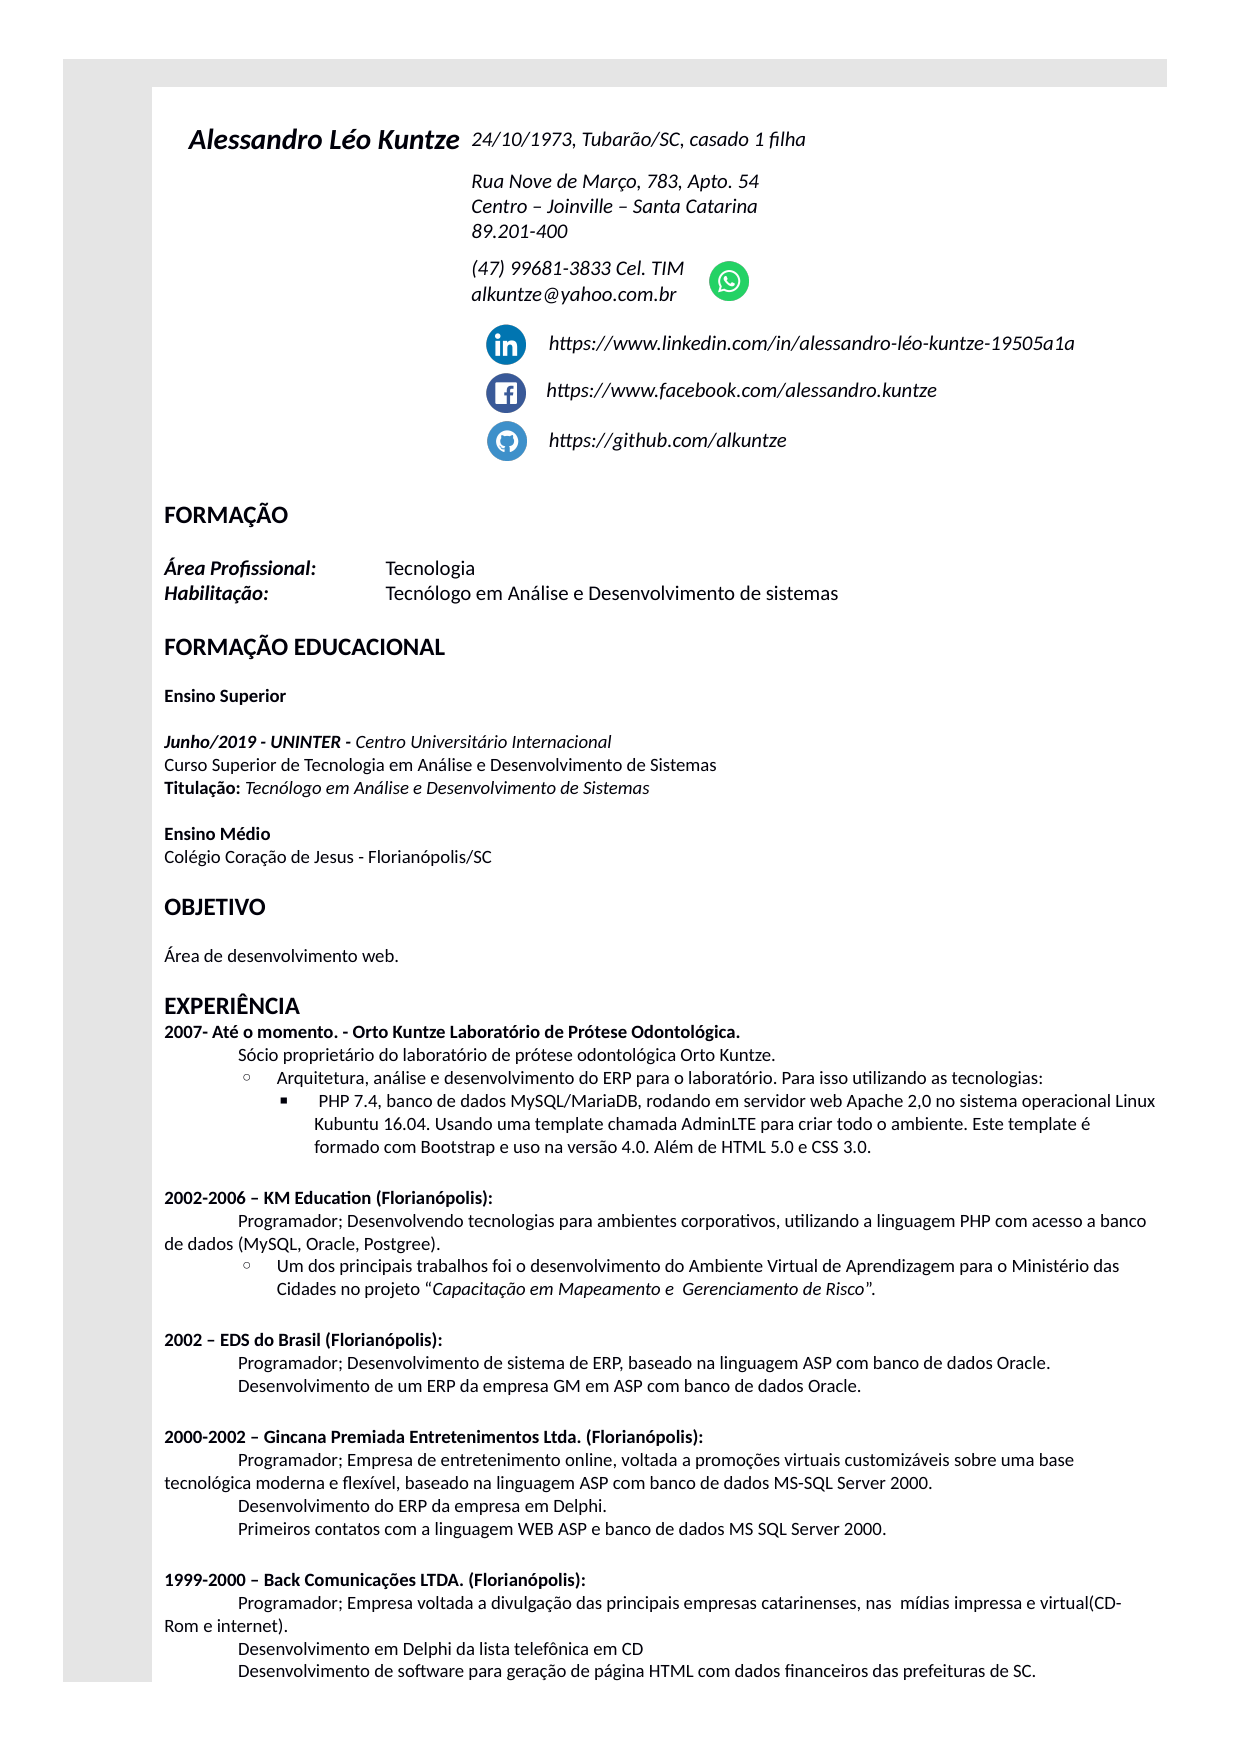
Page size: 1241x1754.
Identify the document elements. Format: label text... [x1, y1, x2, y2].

table_cell [63, 1020, 152, 1682]
table_cell FORMAÇÃO EDUCACIONAL [152, 631, 1167, 661]
table_cell https://www.facebook.com/alessandro.kuntze [537, 367, 1151, 416]
picture [496, 341, 500, 355]
table_cell Área de desenvolvimento web. [152, 921, 1167, 990]
table_cell https://github.com/alkuntze [537, 416, 1151, 465]
table_cell [63, 471, 152, 499]
table_cell [63, 631, 152, 661]
table_cell [63, 529, 152, 631]
table_cell [471, 416, 537, 465]
table_cell [164, 312, 466, 471]
table_header [908, 115, 1156, 312]
table_cell FORMAÇÃO [152, 499, 1167, 529]
table_cell [164, 162, 466, 250]
table_cell [63, 115, 152, 471]
picture [708, 260, 750, 302]
table_cell Rua Nove de Março, 783, Apto. 54 Centro – Joinville – Santa Catarina 89.201-400 [466, 162, 908, 250]
table_cell [63, 499, 152, 529]
table_cell Ensino Superior Junho/2019 - UNINTER - Centro Universitário Internacional Curso Superior de Tecnologia em Análise e Desenvolvimento de Sistemas Titulação: Tecnólogo em Análise e Desenvolvimento de Sistemas Ensino Médio Colégio Coração de Jesus - Florianópolis/SC [152, 661, 1167, 891]
table_cell [1156, 115, 1167, 471]
table_cell [63, 891, 152, 921]
table_cell [152, 87, 1167, 115]
table_cell 2007- Até o momento. - Orto Kuntze Laboratório de Prótese Odontológica. Sócio proprietário do laboratório de prótese odontológica Orto Kuntze. Arquitetura, análise e desenvolvimento do ERP para o laboratório. Para isso utilizando as tecnologias: PHP 7.4, banco de dados MySQL/MariaDB, rodando em servidor web Apache 2,0 no sistema operacional Linux Kubuntu 16.04. Usando uma template chamada AdminLTE para criar todo o ambiente. Este template é formado com Bootstrap e uso na versão 4.0. Além de HTML 5.0 e CSS 3.0. 2002-2006 – KM Education (Florianópolis): Programador; Desenvolvendo tecnologias para ambientes corporativos, utilizando a linguagem PHP com acesso a banco de dados (MySQL, Oracle, Postgree). Um dos principais trabalhos foi o desenvolvimento do Ambiente Virtual de Aprendizagem para o Ministério das Cidades no projeto “Capacitação em Mapeamento e Gerenciamento de Risco”. 2002 – EDS do Brasil (Florianópolis): Programador; Desenvolvimento de sistema de ERP, baseado na linguagem ASP com banco de dados Oracle. Desenvolvimento de um ERP da empresa GM em ASP com banco de dados Oracle. 2000-2002 – Gincana Premiada Entretenimentos Ltda. (Florianópolis): Programador; Empresa de entretenimento online, voltada a promoções virtuais customizáveis sobre uma base tecnológica moderna e flexível, baseado na linguagem ASP com banco de dados MS-SQL Server 2000. Desenvolvimento do ERP da empresa em Delphi. Primeiros contatos com a linguagem WEB ASP e banco de dados MS SQL Server 2000. 1999-2000 – Back Comunicações LTDA. (Florianópolis): Programador; Empresa voltada a divulgação das principais empresas catarinenses, nas mídias impressa e virtual(CD-Rom e internet). Desenvolvimento em Delphi da lista telefônica em CD Desenvolvimento de software para geração de página HTML com dados financeiros das prefeituras de SC. [152, 1020, 1167, 1682]
picture [511, 324, 527, 342]
table_cell [63, 990, 152, 1020]
picture [485, 372, 527, 414]
table_cell [466, 312, 1156, 471]
table_cell [63, 87, 152, 115]
table_cell (47) 99681-3833 Cel. TIM alkuntze@yahoo.com.br [466, 250, 908, 312]
picture [503, 341, 517, 355]
table_header 24/10/1973, Tubarão/SC, casado 1 filha [466, 115, 908, 162]
table_header https://www.linkedin.com/in/alessandro-léo-kuntze-19505a1a [537, 318, 1151, 367]
table_cell [63, 661, 152, 891]
table_cell OBJETIVO [152, 891, 1167, 921]
picture [485, 324, 527, 366]
table_cell [471, 367, 537, 416]
table_header [63, 59, 1167, 87]
table_header [471, 318, 537, 367]
table_cell [152, 115, 164, 471]
table_cell EXPERIÊNCIA [152, 990, 1167, 1020]
table_cell Área Profissional: Tecnologia Habilitação: Tecnólogo em Análise e Desenvolvimento de sistemas [152, 529, 1167, 631]
table_header Alessandro Léo Kuntze [164, 115, 466, 162]
table_cell [152, 471, 1167, 499]
table_cell [164, 250, 466, 312]
table_cell [63, 921, 152, 990]
picture [486, 420, 528, 462]
